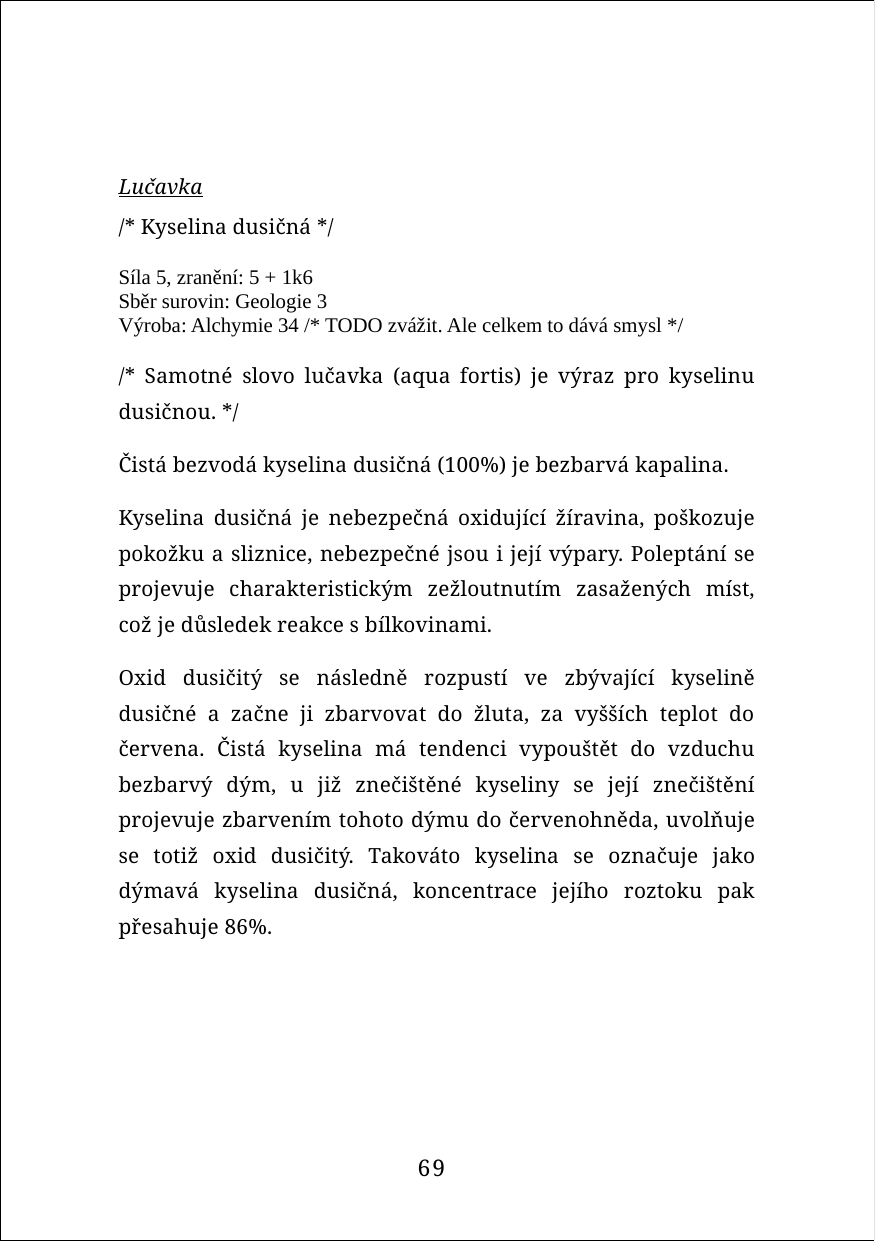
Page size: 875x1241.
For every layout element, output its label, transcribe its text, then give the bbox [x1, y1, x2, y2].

text Čistá bezvodá kyselina dusičná (100%) je bezbarvá kapalina. [118, 450, 756, 479]
text Výroba: Alchymie 34 /* TODO zvážit. Ale celkem to dává smysl */ [118, 313, 756, 337]
text /* Kyselina dusičná */ [118, 212, 756, 240]
text Síla 5, zranění: 5 + 1k6 [118, 265, 756, 289]
text /* Samotné slovo lučavka (aqua fortis) je výraz pro kyselinu dusičnou. */ [118, 361, 756, 425]
text Kyselina dusičná je nebezpečná oxidující žíravina, poškozuje pokožku a sliznice, nebezpečné jsou i její výpary. Poleptání se projevuje charakteristickým zežloutnutím zasažených míst, což je důsledek reakce s bílkovinami. [118, 503, 756, 638]
subtitle Lučavka [118, 172, 756, 200]
text Sběr surovin: Geologie 3 [118, 289, 756, 313]
text Oxid dusičitý se následně rozpustí ve zbývající kyselině dusičné a začne ji zbarvovat do žluta, za vyšších teplot do červena. Čistá kyselina má tendenci vypouštět do vzduchu bezbarvý dým, u již znečištěné kyseliny se její znečištění projevuje zbarvením tohoto dýmu do červenohněda, uvolňuje se totiž oxid dusičitý. Takováto kyselina se označuje jako dýmavá kyselina dusičná, koncentrace jejího roztoku pak přesahuje 86%. [118, 663, 756, 940]
